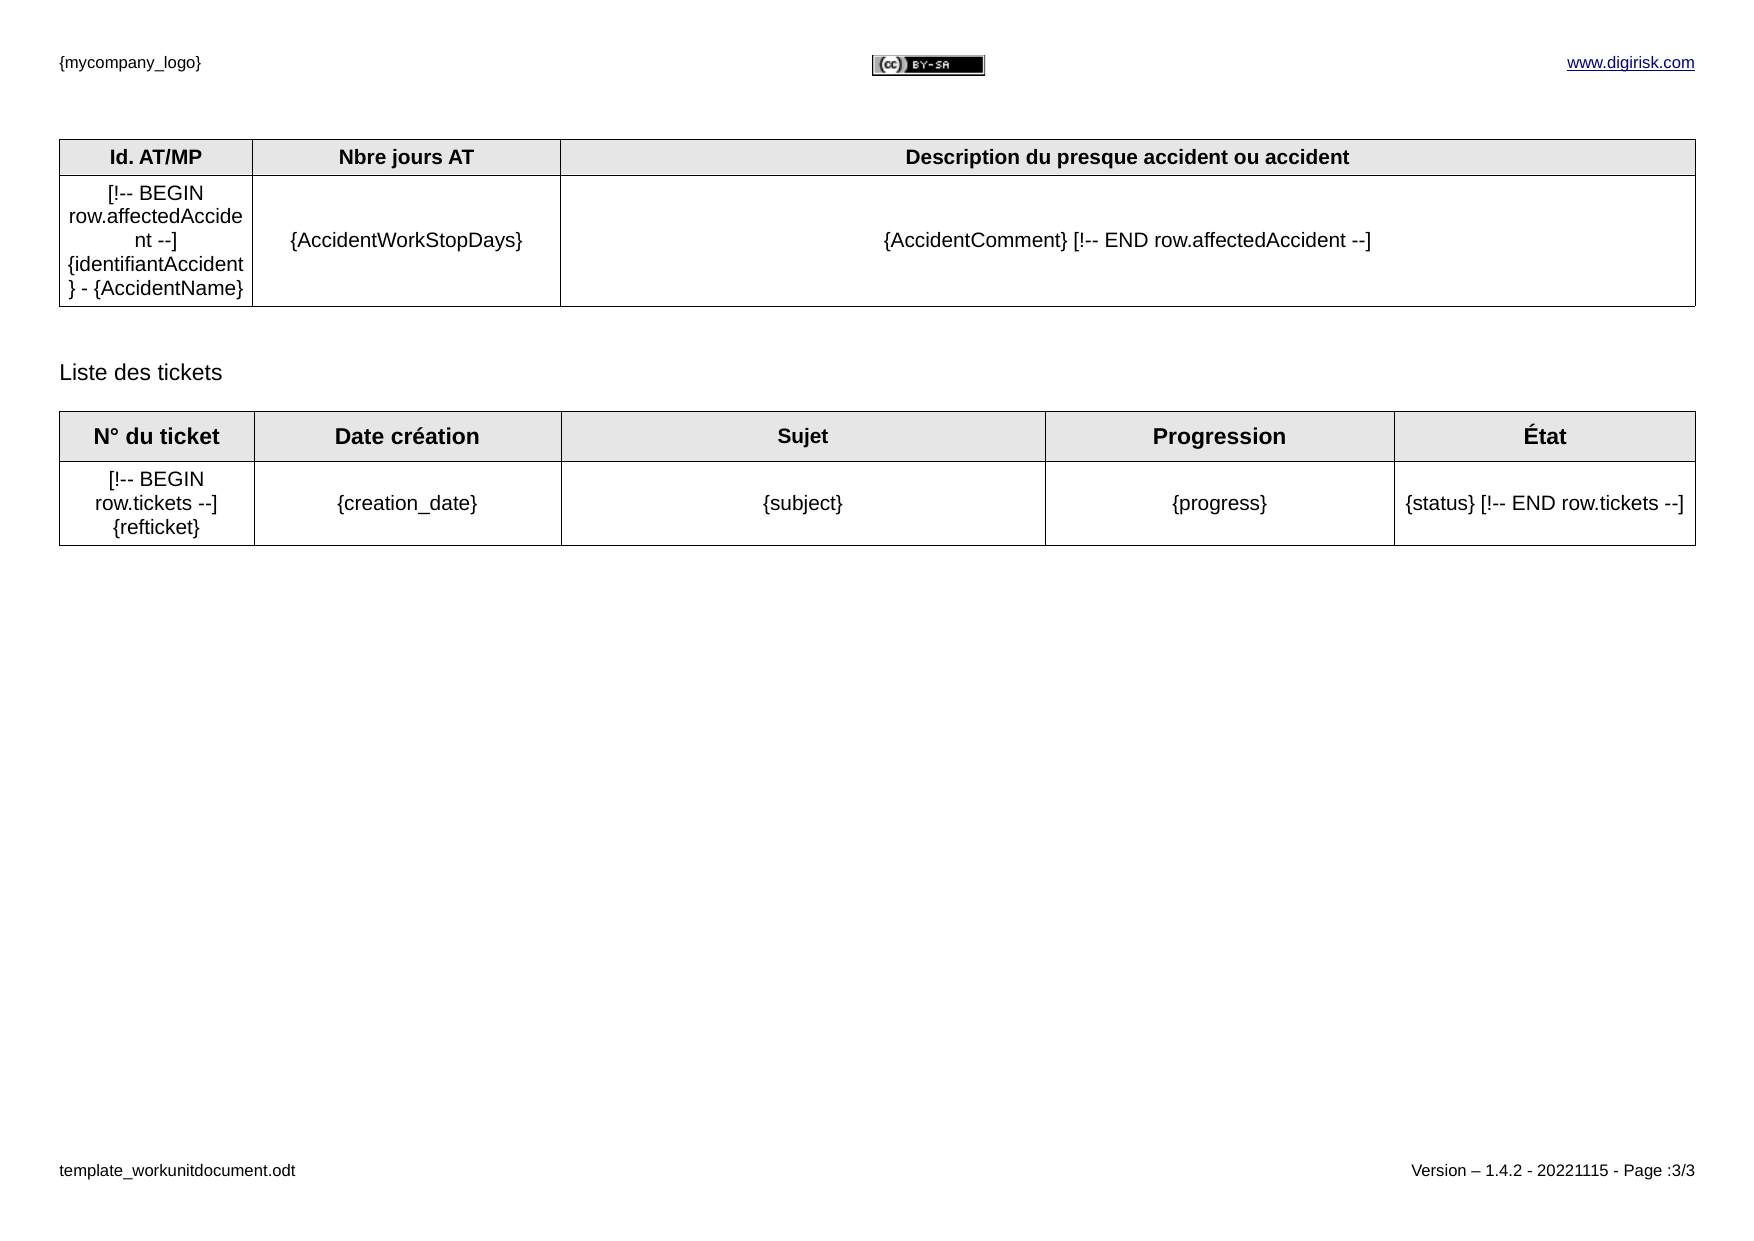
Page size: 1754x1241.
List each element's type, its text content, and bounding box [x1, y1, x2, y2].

table_header Id. AT/MP [60, 140, 252, 174]
table_cell {AccidentComment} [!-- END row.affectedAccident --] [561, 176, 1695, 306]
table_cell {progress} [1046, 462, 1394, 545]
table_header Description du presque accident ou accident [561, 140, 1695, 174]
table_cell {AccidentWorkStopDays} [253, 176, 560, 306]
table_cell {status} [!-- END row.tickets --] [1395, 462, 1695, 545]
table_header Date création [255, 412, 561, 461]
table_header État [1395, 412, 1695, 461]
table_header N° du ticket [60, 412, 254, 461]
table_header Sujet [562, 412, 1045, 461]
picture [872, 55, 986, 76]
text Liste des tickets [59, 359, 1695, 385]
table_cell {creation_date} [255, 462, 561, 545]
table_cell [!-- BEGIN row.tickets --]{refticket} [60, 462, 254, 545]
table_cell [!-- BEGIN row.affectedAccident --]{identifiantAccident} - {AccidentName} [60, 176, 252, 306]
table_cell {subject} [562, 462, 1045, 545]
table_header Progression [1046, 412, 1394, 461]
table_header Nbre jours AT [253, 140, 560, 174]
